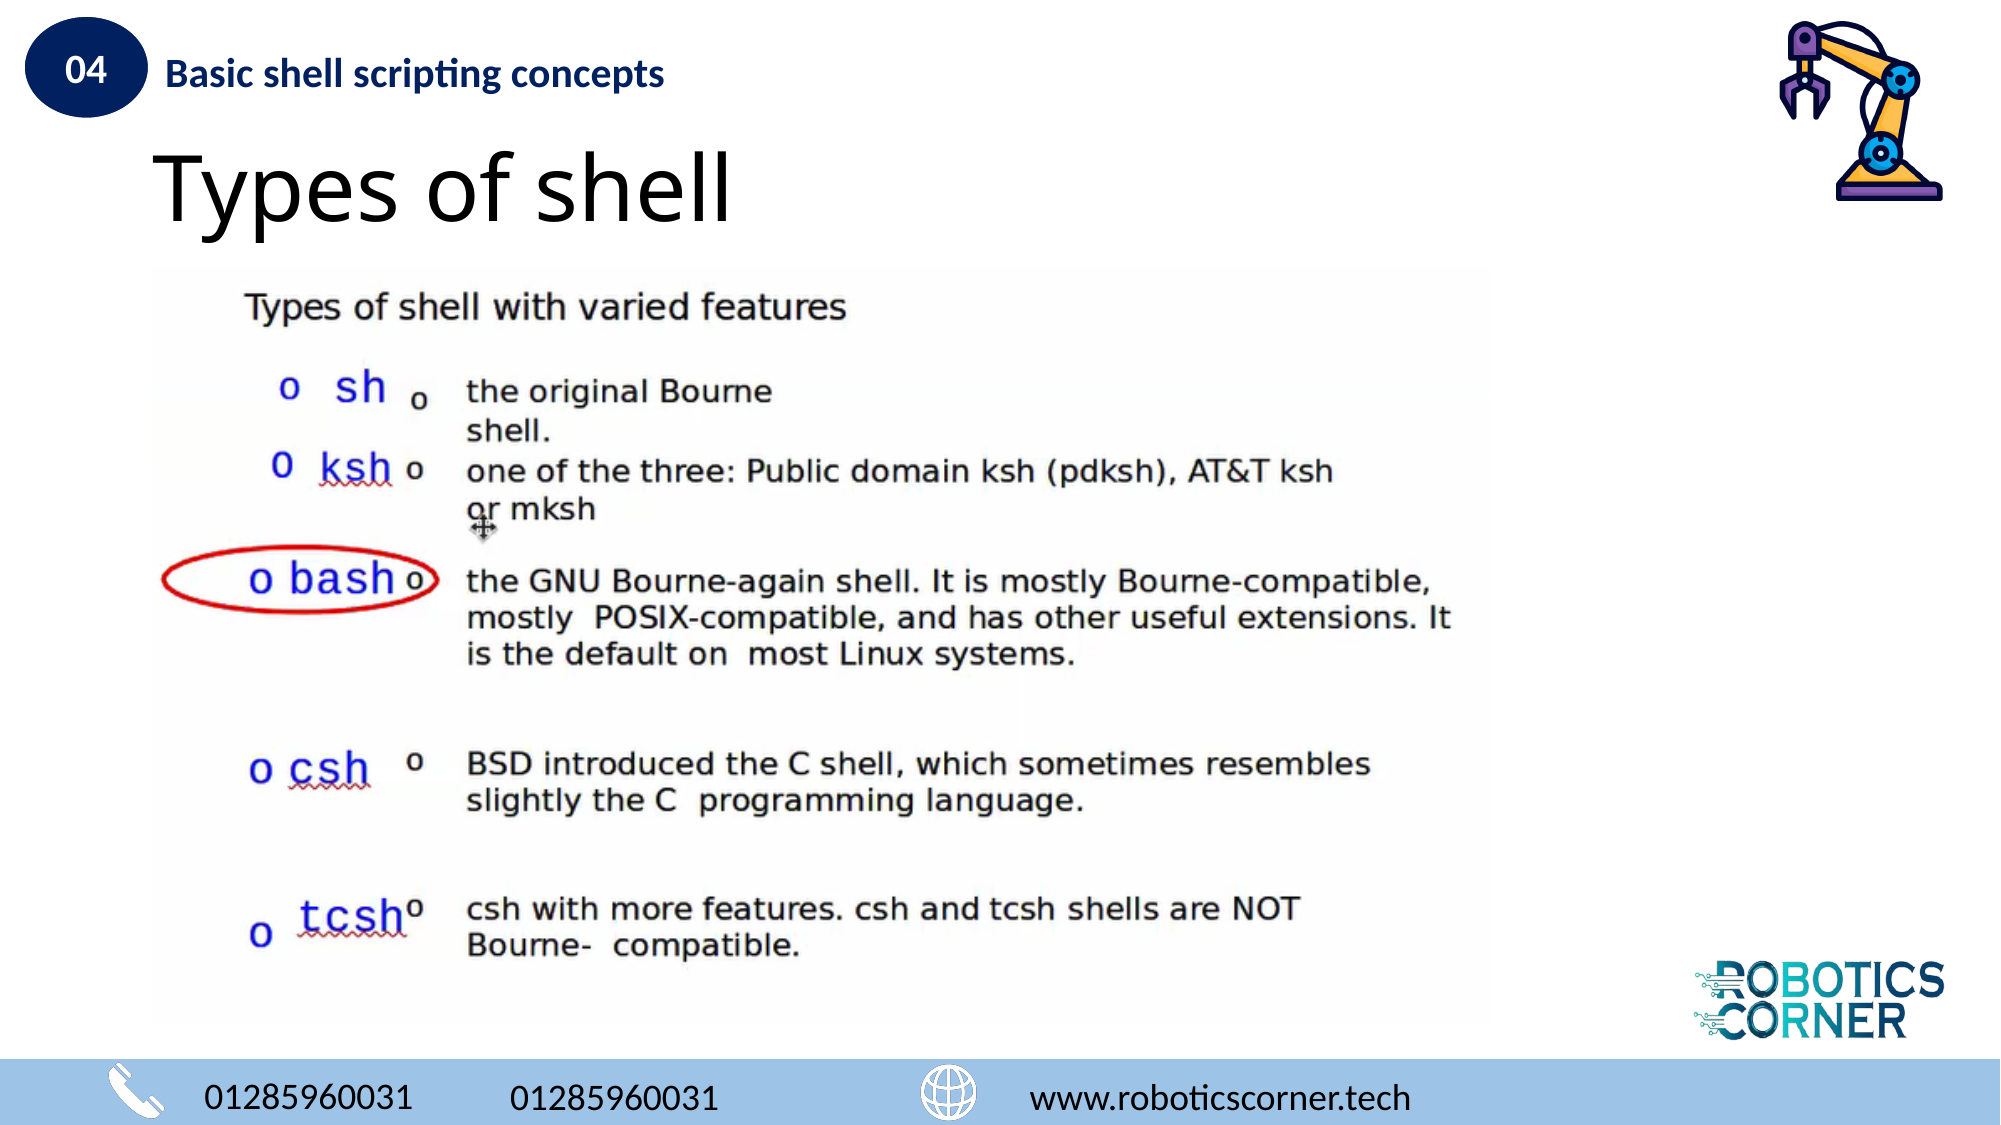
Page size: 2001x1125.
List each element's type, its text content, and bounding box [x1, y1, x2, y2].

picture [1771, 21, 1951, 201]
picture [152, 267, 1490, 1024]
picture [915, 1059, 981, 1125]
text_box 04 [22, 14, 150, 121]
picture [103, 1057, 170, 1124]
picture [1680, 859, 1953, 1125]
text_box 01285960031 [189, 1064, 495, 1125]
text_box [0, 1059, 915, 1125]
text_box Basic shell scripting concepts [150, 38, 705, 154]
title Types of shell [137, 82, 1863, 300]
text_box 01285960031 [495, 1064, 827, 1125]
text_box www.roboticscorner.tech [1014, 1065, 1546, 1125]
text_box [981, 1059, 1680, 1125]
text_box [1953, 1059, 2000, 1125]
